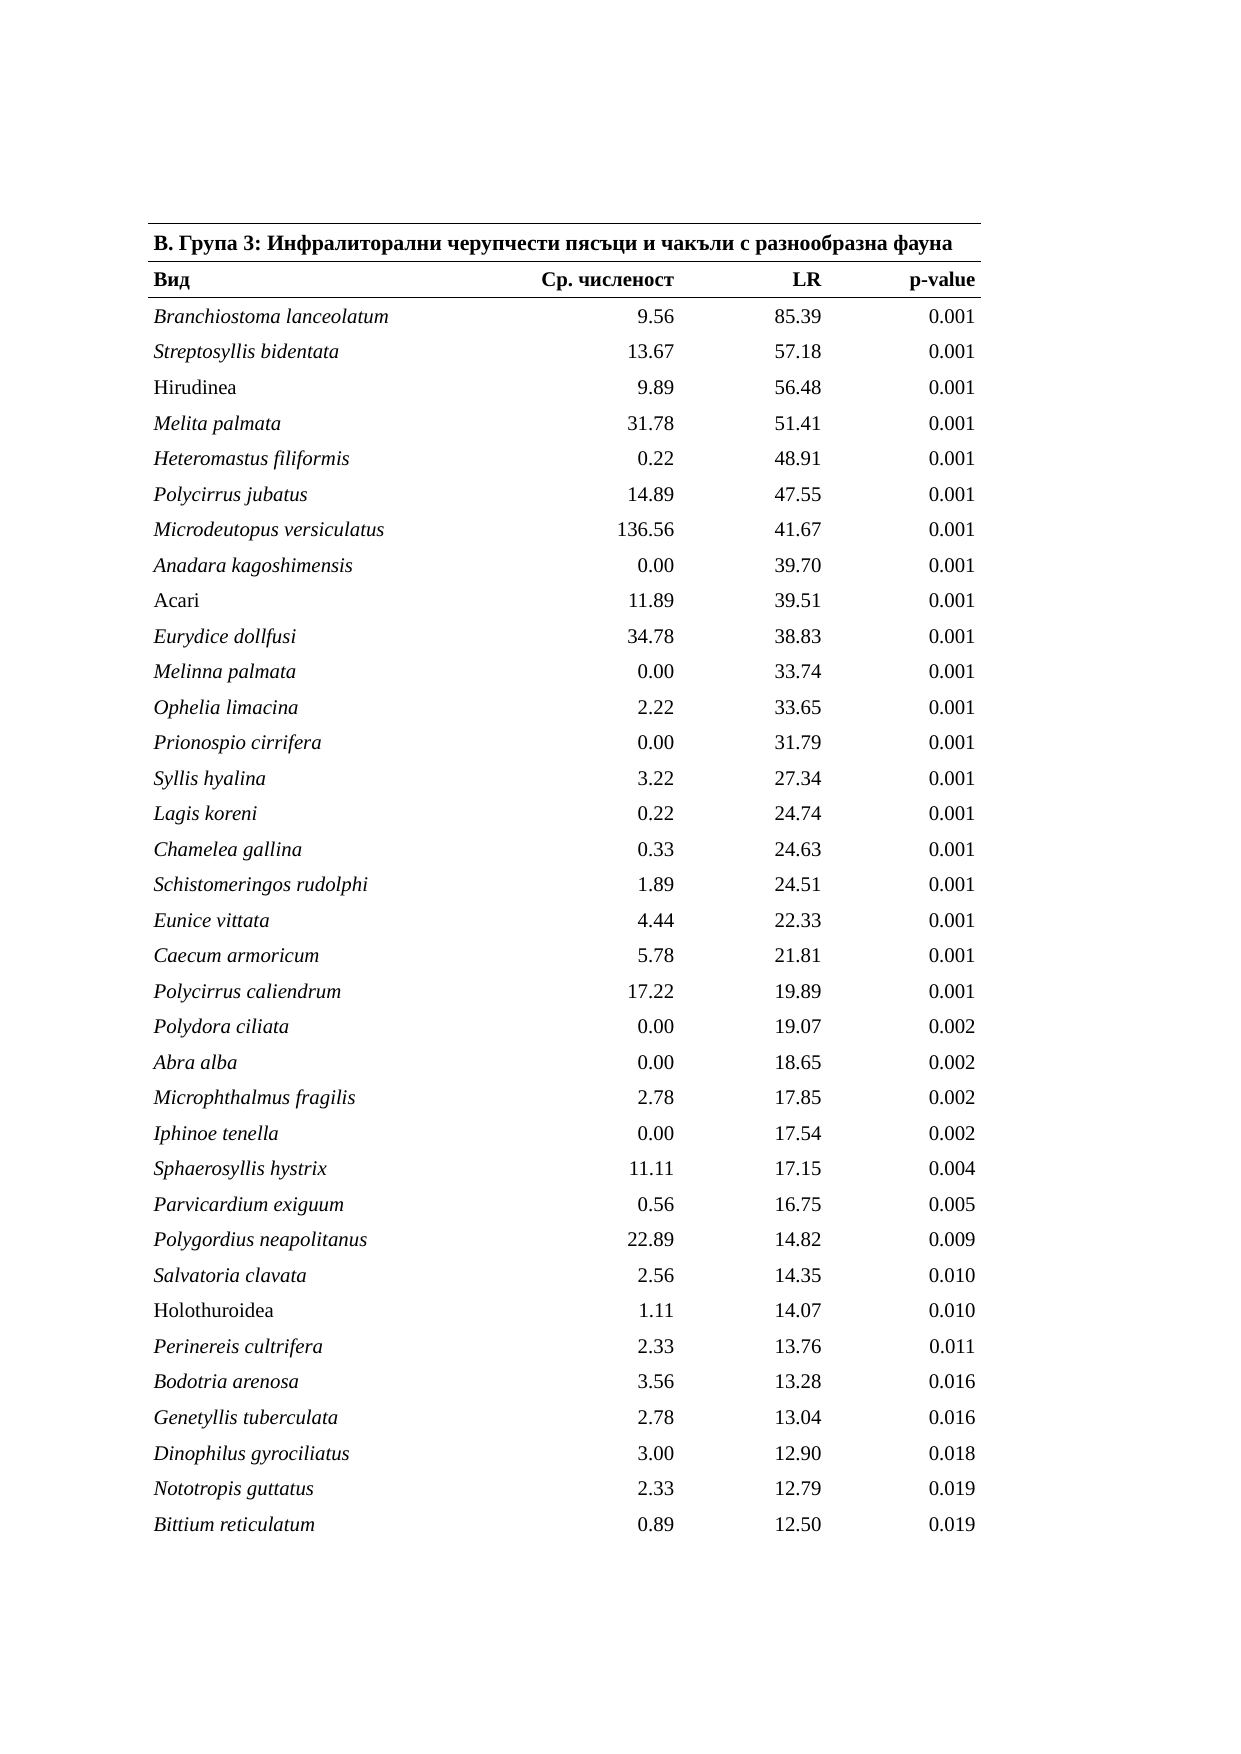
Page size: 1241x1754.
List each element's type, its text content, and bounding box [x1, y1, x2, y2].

table_cell Abra alba [148, 1044, 520, 1079]
table_cell 31.79 [680, 724, 827, 760]
table_cell Chamelea gallina [148, 831, 520, 866]
table_cell 0.33 [520, 831, 679, 866]
table_cell 0.00 [520, 547, 679, 582]
table_cell [520, 207, 679, 223]
table_cell 11.11 [520, 1151, 679, 1186]
table_cell Parvicardium exiguum [148, 1186, 520, 1222]
table_cell 14.82 [680, 1222, 827, 1257]
table_cell 39.51 [680, 582, 827, 618]
table_cell 2.78 [520, 1080, 679, 1115]
table_cell Microphthalmus fragilis [148, 1080, 520, 1115]
table_cell 51.41 [680, 405, 827, 440]
table_cell Eunice vittata [148, 902, 520, 937]
table_cell 2.56 [520, 1257, 679, 1293]
table_cell 0.019 [827, 1470, 981, 1506]
table_cell 56.48 [680, 369, 827, 405]
table_cell Acari [148, 582, 520, 618]
table_cell 0.56 [520, 1186, 679, 1222]
table_cell Polygordius neapolitanus [148, 1222, 520, 1257]
table_cell Iphinoe tenella [148, 1115, 520, 1151]
table_cell 0.22 [520, 795, 679, 831]
table_cell Lagis koreni [148, 795, 520, 831]
table_cell 14.35 [680, 1257, 827, 1293]
table_cell 4.44 [520, 902, 679, 937]
table_cell 0.001 [827, 582, 981, 618]
table_cell 0.001 [827, 689, 981, 724]
table_cell Branchiostoma lanceolatum [148, 298, 520, 334]
table_cell 24.74 [680, 795, 827, 831]
table_cell 41.67 [680, 511, 827, 547]
table_cell 22.33 [680, 902, 827, 937]
table_cell 0.018 [827, 1435, 981, 1470]
table_cell 14.07 [680, 1293, 827, 1328]
table_cell В. Група 3: Инфралиторални черупчести пясъци и чакъли с разнообразна фауна [148, 224, 981, 261]
table_cell 14.89 [520, 476, 679, 511]
table_cell 17.85 [680, 1080, 827, 1115]
table_cell [148, 207, 520, 223]
table_cell 3.00 [520, 1435, 679, 1470]
table_cell 47.55 [680, 476, 827, 511]
table_cell 136.56 [520, 511, 679, 547]
table_cell 17.22 [520, 973, 679, 1008]
table_cell Syllis hyalina [148, 760, 520, 795]
table_cell 0.89 [520, 1506, 679, 1541]
table_cell Microdeutopus versiculatus [148, 511, 520, 547]
table_cell 85.39 [680, 298, 827, 334]
table_cell 0.019 [827, 1506, 981, 1541]
table_cell 18.65 [680, 1044, 827, 1079]
table_cell 33.74 [680, 653, 827, 689]
table_cell 13.28 [680, 1364, 827, 1399]
table_cell 12.50 [680, 1506, 827, 1541]
table_cell 24.63 [680, 831, 827, 866]
table_cell 0.00 [520, 1044, 679, 1079]
table_cell [827, 207, 981, 223]
table_cell 13.67 [520, 334, 679, 369]
table_cell p-value [827, 262, 981, 297]
table_cell 39.70 [680, 547, 827, 582]
table_cell Melita palmata [148, 405, 520, 440]
table_cell 5.78 [520, 938, 679, 973]
table_cell Caecum armoricum [148, 938, 520, 973]
table_cell Heteromastus filiformis [148, 440, 520, 476]
table_cell 0.016 [827, 1399, 981, 1435]
table_cell [680, 207, 827, 223]
table_cell 0.00 [520, 1115, 679, 1151]
table_cell LR [680, 262, 827, 297]
table_cell Polycirrus jubatus [148, 476, 520, 511]
table_cell 0.010 [827, 1257, 981, 1293]
table_cell Prionospio cirrifera [148, 724, 520, 760]
table_cell 17.15 [680, 1151, 827, 1186]
table_cell 2.33 [520, 1470, 679, 1506]
table_cell 31.78 [520, 405, 679, 440]
table_cell Ophelia limacina [148, 689, 520, 724]
table_cell Anadara kagoshimensis [148, 547, 520, 582]
table_cell 0.016 [827, 1364, 981, 1399]
table_cell 0.009 [827, 1222, 981, 1257]
table_cell 0.00 [520, 1009, 679, 1044]
table_cell 0.001 [827, 938, 981, 973]
table_cell 13.04 [680, 1399, 827, 1435]
table_cell 0.00 [520, 653, 679, 689]
table_cell Bodotria arenosa [148, 1364, 520, 1399]
table_cell 1.89 [520, 866, 679, 902]
table_cell 57.18 [680, 334, 827, 369]
table_cell 33.65 [680, 689, 827, 724]
table_cell 22.89 [520, 1222, 679, 1257]
table_cell 24.51 [680, 866, 827, 902]
table_cell Eurydice dollfusi [148, 618, 520, 653]
table_cell Bittium reticulatum [148, 1506, 520, 1541]
table_cell 0.002 [827, 1009, 981, 1044]
table_cell 11.89 [520, 582, 679, 618]
table_cell 27.34 [680, 760, 827, 795]
table_cell 0.001 [827, 298, 981, 334]
table_cell 0.001 [827, 973, 981, 1008]
table_cell 12.90 [680, 1435, 827, 1470]
table_cell 19.89 [680, 973, 827, 1008]
table_cell 0.004 [827, 1151, 981, 1186]
table_cell 34.78 [520, 618, 679, 653]
table_cell 13.76 [680, 1328, 827, 1364]
table_cell Streptosyllis bidentata [148, 334, 520, 369]
table_cell 16.75 [680, 1186, 827, 1222]
table_cell Hirudinea [148, 369, 520, 405]
table_cell 38.83 [680, 618, 827, 653]
table_cell Perinereis cultrifera [148, 1328, 520, 1364]
table_cell Polycirrus caliendrum [148, 973, 520, 1008]
table_cell 17.54 [680, 1115, 827, 1151]
table_cell 0.001 [827, 618, 981, 653]
table_cell Melinna palmata [148, 653, 520, 689]
table_cell 3.56 [520, 1364, 679, 1399]
table_cell Nototropis guttatus [148, 1470, 520, 1506]
table_cell 0.005 [827, 1186, 981, 1222]
table_cell 12.79 [680, 1470, 827, 1506]
table_cell 0.22 [520, 440, 679, 476]
table_cell 2.22 [520, 689, 679, 724]
table_cell 0.001 [827, 405, 981, 440]
table_cell 2.33 [520, 1328, 679, 1364]
table_cell Sphaerosyllis hystrix [148, 1151, 520, 1186]
table_cell 0.002 [827, 1044, 981, 1079]
table_cell Salvatoria clavata [148, 1257, 520, 1293]
table_cell 0.010 [827, 1293, 981, 1328]
table_cell Holothuroidea [148, 1293, 520, 1328]
table_cell 0.001 [827, 760, 981, 795]
table_cell 3.22 [520, 760, 679, 795]
table_cell Polydora ciliata [148, 1009, 520, 1044]
table_cell 0.001 [827, 866, 981, 902]
table_cell 0.011 [827, 1328, 981, 1364]
table_cell 9.89 [520, 369, 679, 405]
table_cell 19.07 [680, 1009, 827, 1044]
table_cell 2.78 [520, 1399, 679, 1435]
table_cell 0.001 [827, 902, 981, 937]
table_cell 21.81 [680, 938, 827, 973]
table_cell 0.001 [827, 547, 981, 582]
table_cell 0.001 [827, 511, 981, 547]
table_cell 0.001 [827, 334, 981, 369]
table_cell 0.001 [827, 440, 981, 476]
table_cell 0.00 [520, 724, 679, 760]
table_cell 0.001 [827, 831, 981, 866]
table_cell 1.11 [520, 1293, 679, 1328]
table_cell 0.001 [827, 653, 981, 689]
table_cell 0.001 [827, 724, 981, 760]
table_cell Dinophilus gyrociliatus [148, 1435, 520, 1470]
table_cell Вид [148, 262, 520, 297]
table_cell Schistomeringos rudolphi [148, 866, 520, 902]
table_cell 0.001 [827, 369, 981, 405]
table_cell 0.001 [827, 795, 981, 831]
table_cell Ср. численост [520, 262, 679, 297]
table_cell 9.56 [520, 298, 679, 334]
table_cell 0.002 [827, 1115, 981, 1151]
table_cell Genetyllis tuberculata [148, 1399, 520, 1435]
table_cell 48.91 [680, 440, 827, 476]
table_cell 0.002 [827, 1080, 981, 1115]
table_cell 0.001 [827, 476, 981, 511]
